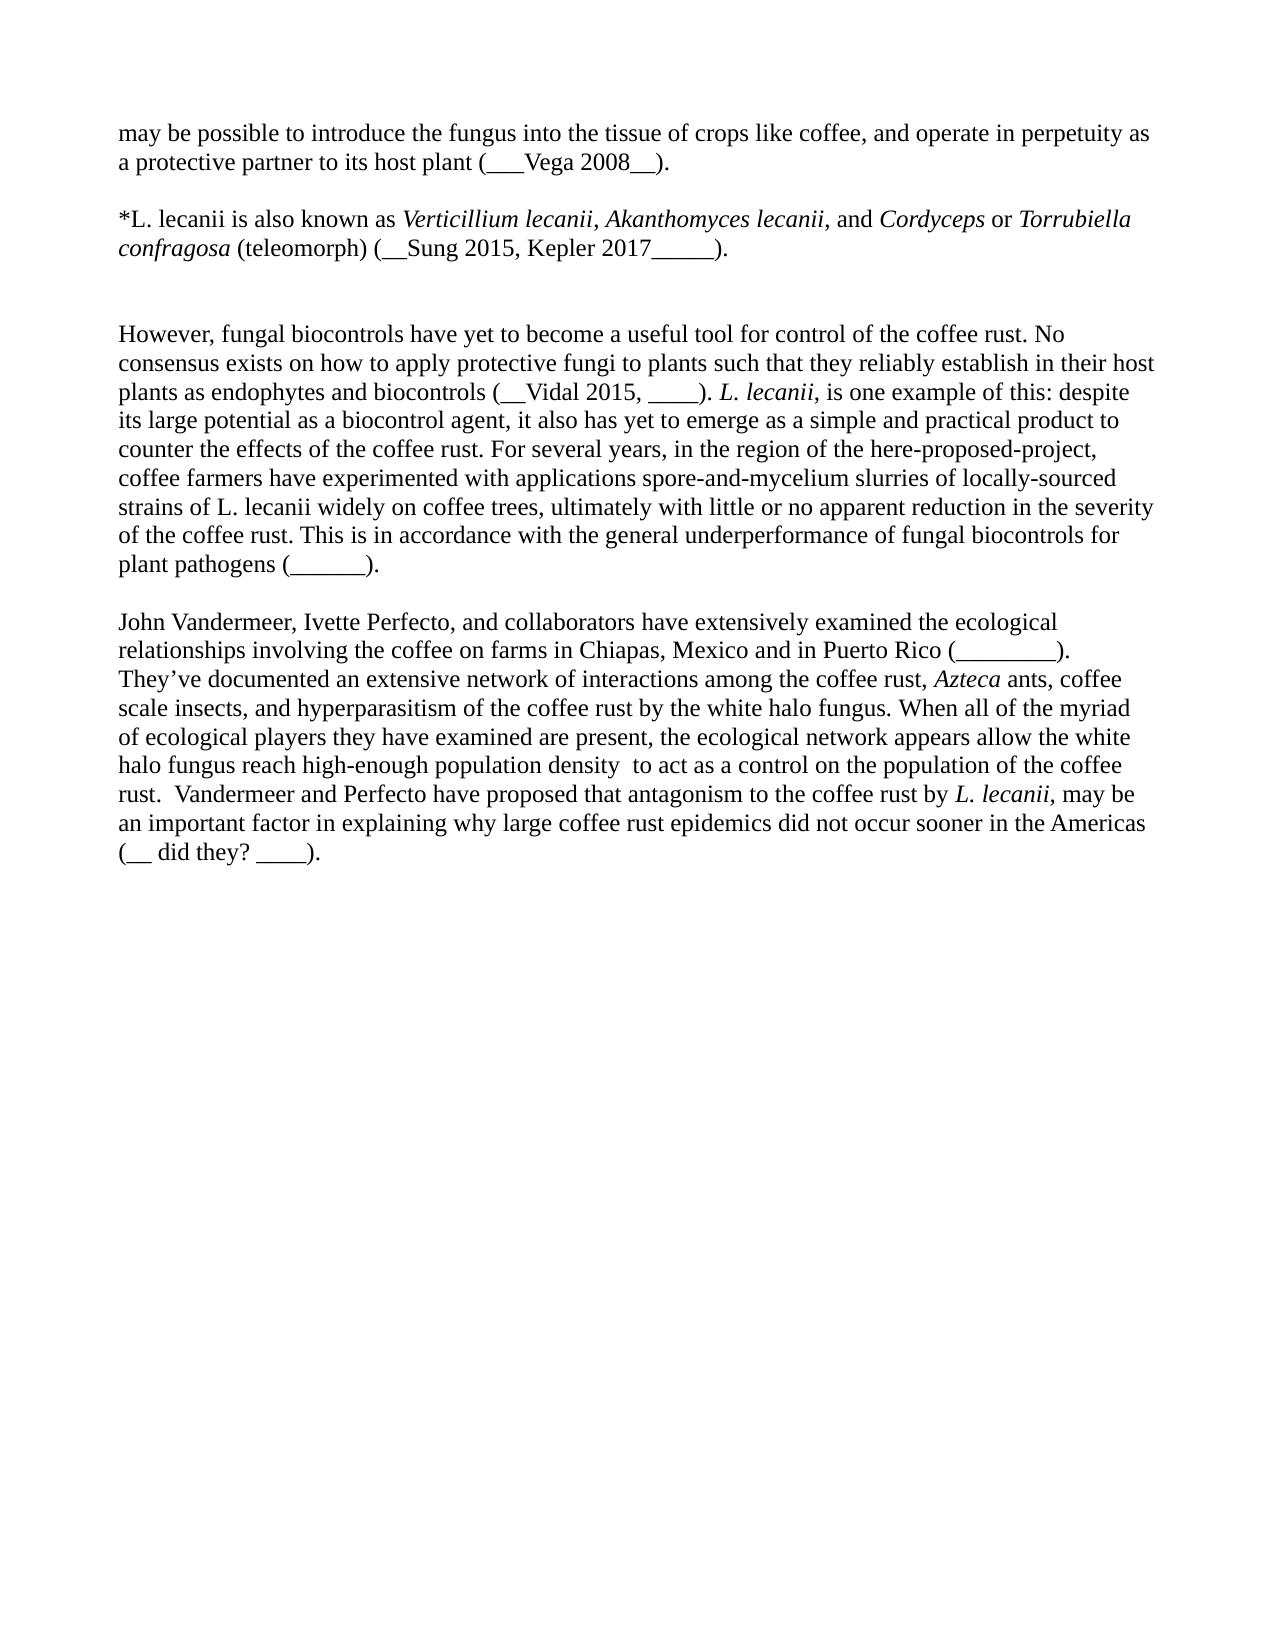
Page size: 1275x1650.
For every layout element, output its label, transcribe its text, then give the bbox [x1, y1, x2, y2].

text *L. lecanii is also known as Verticillium lecanii, Akanthomyces lecanii, and Cordyceps or Torrubiella confragosa (teleomorph) (__Sung 2015, Kepler 2017_____). [118, 204, 1157, 262]
text may be possible to introduce the fungus into the tissue of crops like coffee, and operate in perpetuity as a protective partner to its host plant (___Vega 2008__). [118, 118, 1157, 176]
text John Vandermeer, Ivette Perfecto, and collaborators have extensively examined the ecological relationships involving the coffee on farms in Chiapas, Mexico and in Puerto Rico (________). They’ve documented an extensive network of interactions among the coffee rust, Azteca ants, coffee scale insects, and hyperparasitism of the coffee rust by the white halo fungus. When all of the myriad of ecological players they have examined are present, the ecological network appears allow the white halo fungus reach high-enough population density to act as a control on the population of the coffee rust. Vandermeer and Perfecto have proposed that antagonism to the coffee rust by L. lecanii, may be an important factor in explaining why large coffee rust epidemics did not occur sooner in the Americas (__ did they? ____). [118, 607, 1157, 866]
text However, fungal biocontrols have yet to become a useful tool for control of the coffee rust. No consensus exists on how to apply protective fungi to plants such that they reliably establish in their host plants as endophytes and biocontrols (__Vidal 2015, ____). L. lecanii, is one example of this: despite its large potential as a biocontrol agent, it also has yet to emerge as a simple and practical product to counter the effects of the coffee rust. For several years, in the region of the here-proposed-project, coffee farmers have experimented with applications spore-and-mycelium slurries of locally-sourced strains of L. lecanii widely on coffee trees, ultimately with little or no apparent reduction in the severity of the coffee rust. This is in accordance with the general underperformance of fungal biocontrols for plant pathogens (______). [118, 319, 1157, 578]
